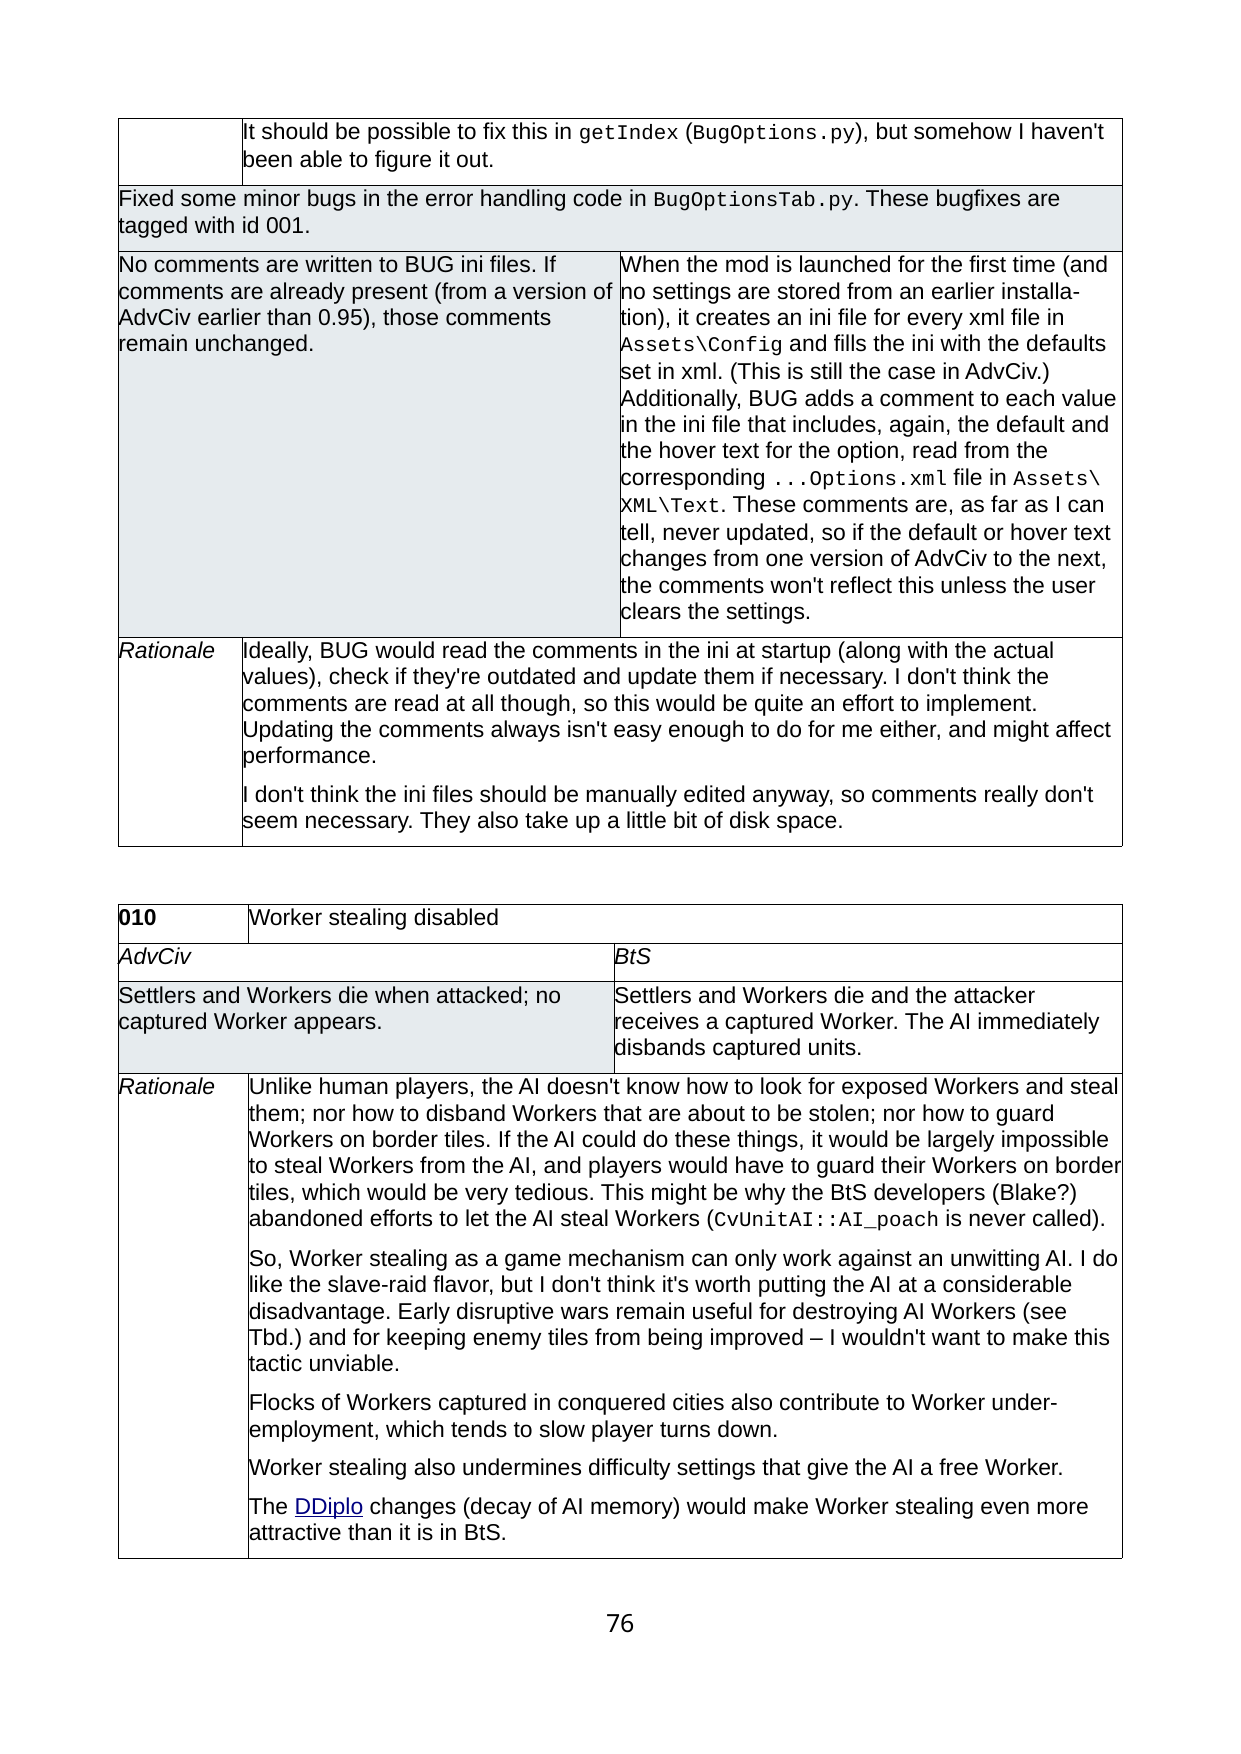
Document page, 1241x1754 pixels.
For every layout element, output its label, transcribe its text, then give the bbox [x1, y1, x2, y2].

table_cell BtS [615, 944, 1122, 981]
table_cell Rationale [119, 1074, 248, 1558]
table_cell AdvCiv [119, 944, 614, 981]
table_cell When the mod is launched for the first time (and no settings are stored from an earlier installa­tion), it creates an ini file for every xml file in Assets\Config and fills the ini with the defaults set in xml. (This is still the case in AdvCiv.) Additionally, BUG adds a comment to each value in the ini file that includes, again, the default and the hover text for the option, read from the corresponding ...Options.xml file in Assets\XML\Text. These comments are, as far as I can tell, never updated, so if the default or hover text changes from one version of AdvCiv to the next, the comments won't reflect this unless the user clears the settings. [621, 252, 1122, 637]
table_cell No comments are written to BUG ini files. If comments are already present (from a version of AdvCiv earlier than 0.95), those comments remain unchanged. [119, 252, 620, 637]
table_header 010 [119, 905, 248, 943]
table_header Worker stealing disabled [249, 905, 1122, 943]
table_cell Ideally, BUG would read the comments in the ini at startup (along with the actual values), check if they're outdated and update them if necessary. I don't think the comments are read at all though, so this would be quite an effort to implement. Updating the comments always isn't easy enough to do for me either, and might affect performance. I don't think the ini files should be manually edited anyway, so comments really don't seem necessary. They also take up a little bit of disk space. [243, 638, 1122, 846]
table_cell [119, 119, 242, 185]
table_cell Rationale [119, 638, 242, 846]
table_cell It should be possible to fix this in getIndex (BugOptions.py), but somehow I haven't been able to figure it out. [243, 119, 1122, 185]
table_cell Fixed some minor bugs in the error handling code in BugOptionsTab.py. These bugfixes are tagged with id 001. [119, 186, 1122, 251]
table_cell Settlers and Workers die and the attacker receives a captured Worker. The AI immediately disbands captured units. [615, 982, 1122, 1073]
table_cell Settlers and Workers die when attacked; no captured Worker appears. [119, 982, 614, 1073]
table_cell Unlike human players, the AI doesn't know how to look for exposed Workers and steal them; nor how to disband Workers that are about to be stolen; nor how to guard Workers on border tiles. If the AI could do these things, it would be largely impossible to steal Workers from the AI, and players would have to guard their Workers on border tiles, which would be very tedious. This might be why the BtS developers (Blake?) abandoned efforts to let the AI steal Workers (CvUnitAI::AI_poach is never called). So, Worker stealing as a game mechanism can only work against an unwitting AI. I do like the slave-raid flavor, but I don't think it's worth putting the AI at a considerable disadvantage. Early disruptive wars remain useful for destroying AI Workers (see Tbd.) and for keeping enemy tiles from being improved – I wouldn't want to make this tactic unviable. Flocks of Workers captured in conquered cities also contribute to Worker under-employment, which tends to slow player turns down. Worker stealing also undermines difficulty settings that give the AI a free Worker. The DDiplo changes (decay of AI memory) would make Worker stealing even more attractive than it is in BtS. [249, 1074, 1122, 1558]
